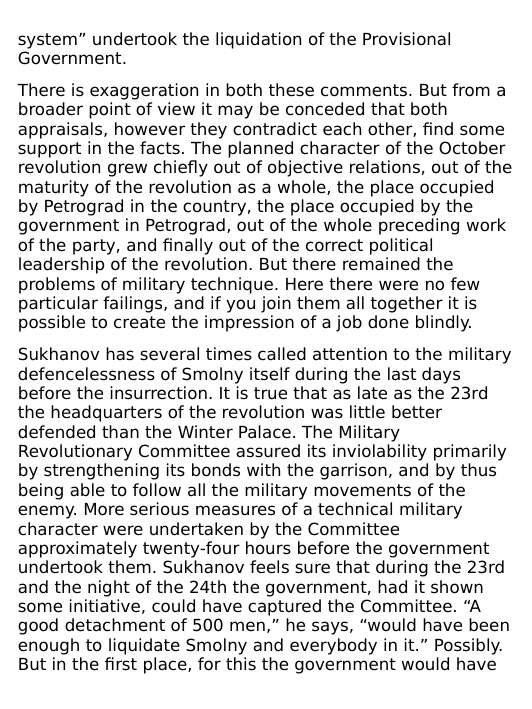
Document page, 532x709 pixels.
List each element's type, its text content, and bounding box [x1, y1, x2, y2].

text system” undertook the liquidation of the Provisional Government. [18, 29, 514, 68]
text Sukhanov has several times called attention to the military defencelessness of Smolny itself during the last days before the insurrection. It is true that as late as the 23rd the headquarters of the revolution was little better defended than the Winter Palace. The Military Revolutionary Committee assured its inviolability primarily by strengthening its bonds with the garrison, and by thus being able to follow all the military movements of the enemy. More serious measures of a technical military character were undertaken by the Committee approximately twenty-four hours before the government undertook them. Sukhanov feels sure that during the 23rd and the night of the 24th the government, had it shown some initiative, could have captured the Committee. “A good detachment of 500 men,” he says, “would have been enough to liquidate Smolny and everybody in it.” Possibly. But in the first place, for this the government would have [18, 345, 514, 674]
text There is exaggeration in both these comments. But from a broader point of view it may be conceded that both appraisals, however they contradict each other, find some support in the facts. The planned character of the October revolution grew chiefly out of objective relations, out of the maturity of the revolution as a whole, the place occupied by Petrograd in the country, the place occupied by the government in Petrograd, out of the whole preceding work of the party, and finally out of the correct political leadership of the revolution. But there remained the problems of military technique. Here there were no few particular failings, and if you join them all together it is possible to create the impression of a job done blindly. [18, 81, 514, 333]
